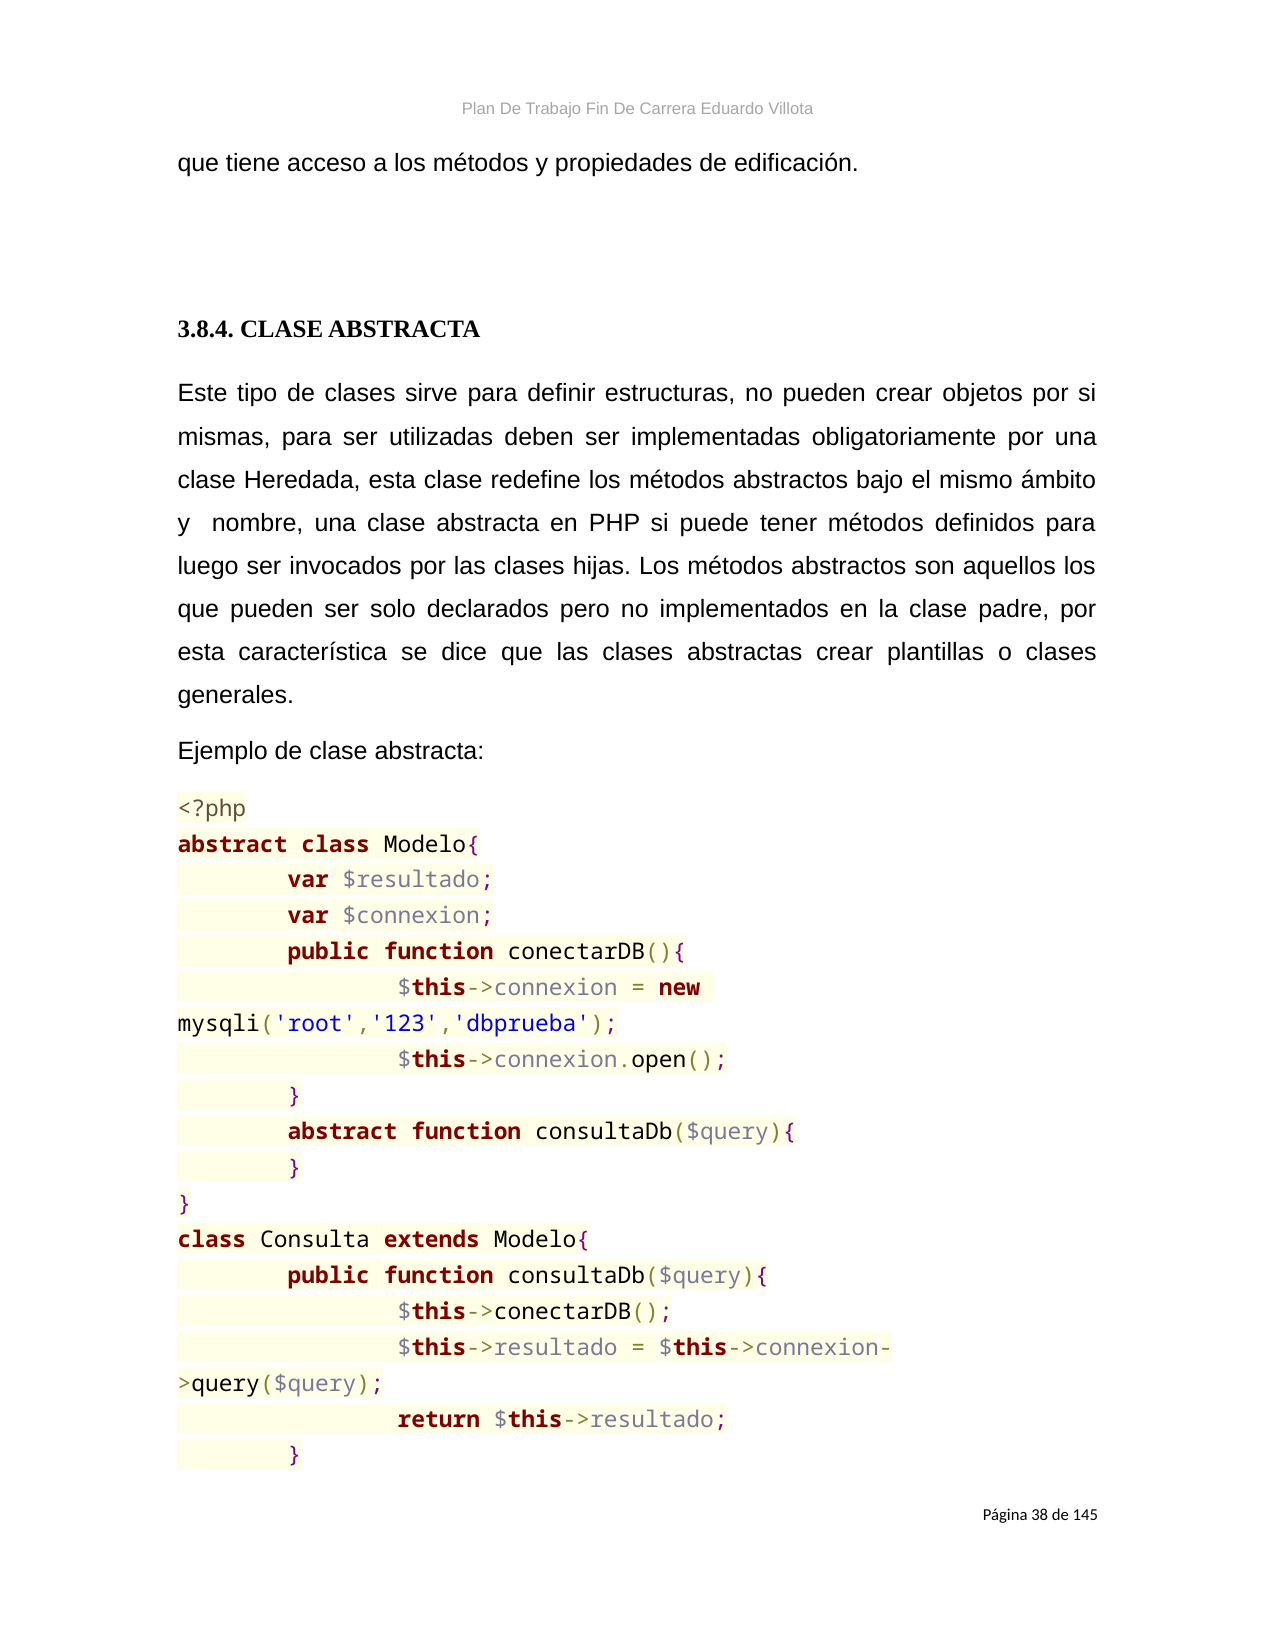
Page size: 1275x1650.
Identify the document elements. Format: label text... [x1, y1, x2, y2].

text } [177, 1438, 1098, 1470]
text } [177, 1079, 1098, 1110]
text class Consulta extends Modelo{ [177, 1223, 1098, 1254]
text $this->connexion = new mysqli('root','123','dbprueba'); [177, 971, 1098, 1038]
text public function conectarDB(){ [177, 935, 1098, 967]
text var $connexion; [177, 899, 1098, 931]
text Este tipo de clases sirve para definir estructuras, no pueden crear objetos por si mismas, para ser utilizadas deben ser implementadas obligatoriamente por una clase Heredada, esta clase redefine los métodos abstractos bajo el mismo ámbito y nombre, una clase abstracta en PHP si puede tener métodos definidos para luego ser invocados por las clases hijas. Los métodos abstractos son aquellos los que pueden ser solo declarados pero no implementados en la clase padre, por esta característica se dice que las clases abstractas crear plantillas o clases generales. [177, 378, 1098, 709]
text Ejemplo de clase abstracta: [177, 736, 1098, 765]
text 3.8.4. CLASE ABSTRACTA [177, 314, 1098, 343]
text $this->conectarDB(); [177, 1295, 1098, 1326]
text abstract class Modelo{ [177, 827, 1098, 859]
text <?php [177, 792, 1098, 823]
text $this->resultado = $this->connexion->query($query); [177, 1331, 1098, 1398]
text return $this->resultado; [177, 1402, 1098, 1434]
text } [177, 1151, 1098, 1182]
text } [177, 1187, 1098, 1218]
text $this->connexion.open(); [177, 1043, 1098, 1074]
text public function consultaDb($query){ [177, 1259, 1098, 1290]
text var $resultado; [177, 863, 1098, 895]
text que tiene acceso a los métodos y propiedades de edificación. [177, 148, 1098, 176]
text abstract function consultaDb($query){ [177, 1115, 1098, 1146]
